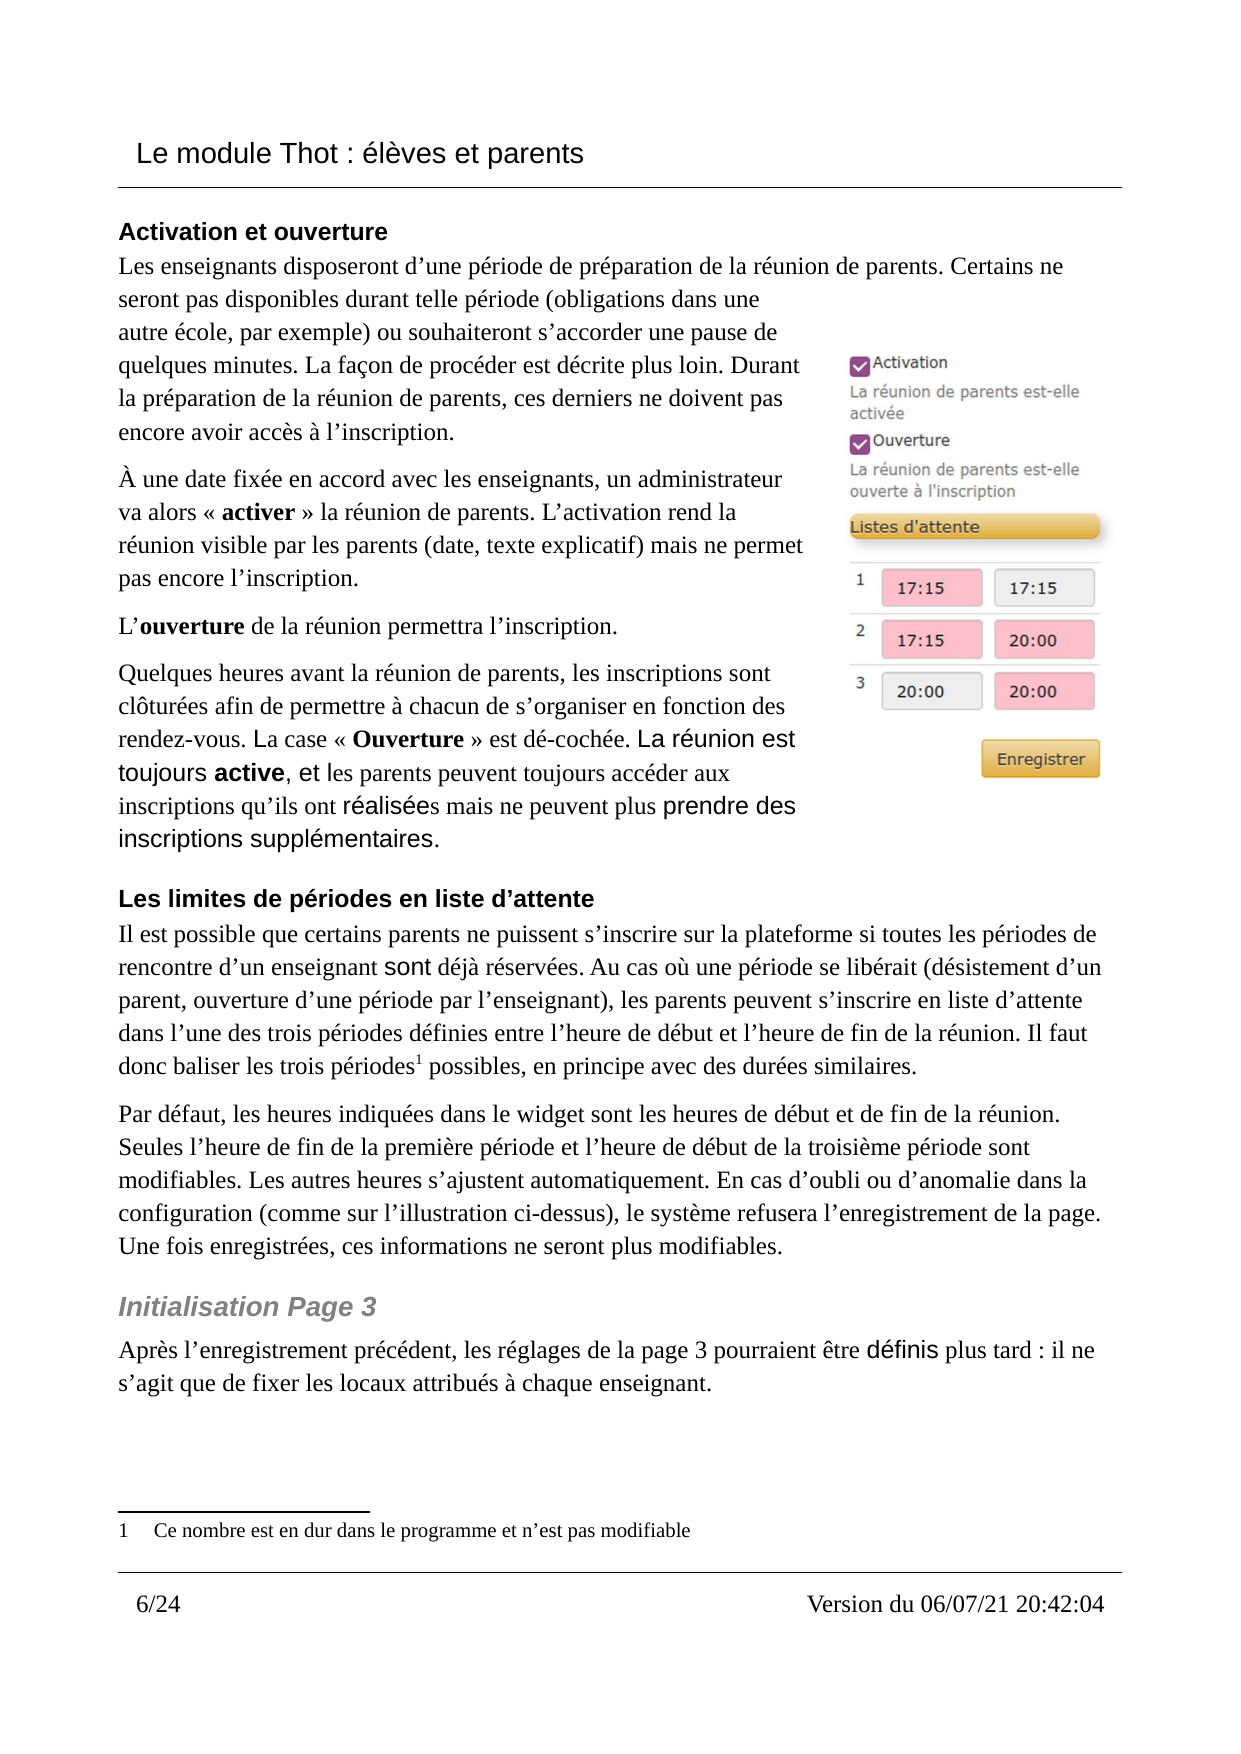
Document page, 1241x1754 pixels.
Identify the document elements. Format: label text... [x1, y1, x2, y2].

text L’ouverture de la réunion permettra l’inscription. [118, 611, 828, 639]
text À une date fixée en accord avec les enseignants, un administrateur va alors « activer » la réunion de parents. L’activation rend la réunion visible par les parents (date, texte explicatif) mais ne permet pas encore l’inscription. [118, 464, 828, 592]
text Par défaut, les heures indiquées dans le widget sont les heures de début et de fin de la réunion. Seules l’heure de fin de la première période et l’heure de début de la troisième période sont modifiables. Les autres heures s’ajustent automatiquement. En cas d’oubli ou d’anomalie dans la configuration (comme sur l’illustration ci-dessus), le système refusera l’enregistrement de la page. Une fois enregistrées, ces informations ne seront plus modifiables. [118, 1099, 1122, 1259]
text Ce nombre est en dur dans le programme et n’est pas modifiable [118, 1518, 1122, 1542]
text Quelques heures avant la réunion de parents, les inscriptions sont clôturées afin de permettre à chacun de s’organiser en fonction des rendez-vous. La case « Ouverture » est dé-cochée. La réunion est toujours active, et les parents peuvent toujours accéder aux inscriptions qu’ils ont réalisées mais ne peuvent plus prendre des inscriptions supplémentaires. [118, 658, 1122, 853]
subtitle Les limites de périodes en liste d’attente [118, 884, 1122, 913]
text Après l’enregistrement précédent, les réglages de la page 3 pourraient être définis plus tard : il ne s’agit que de fixer les locaux attribués à chaque enseignant. [118, 1335, 1122, 1397]
subtitle Initialisation Page 3 [118, 1291, 1122, 1323]
picture [828, 325, 1117, 796]
text Il est possible que certains parents ne puissent s’inscrire sur la plateforme si toutes les périodes de rencontre d’un enseignant sont déjà réservées. Au cas où une période se libérait (désistement d’un parent, ouverture d’une période par l’enseignant), les parents peuvent s’inscrire en liste d’attente dans l’une des trois périodes définies entre l’heure de début et l’heure de fin de la réunion. Il faut donc baliser les trois périodes possibles, en principe avec des durées similaires. [118, 919, 1122, 1080]
text Les enseignants disposeront d’une période de préparation de la réunion de parents. Certains ne seront pas disponibles durant telle période (obligations dans une autre école, par exemple) ou souhaiteront s’accorder une pause de quelques minutes. La façon de procéder est décrite plus loin. Durant la préparation de la réunion de parents, ces derniers ne doivent pas encore avoir accès à l’inscription. [118, 251, 1122, 445]
subtitle Activation et ouverture [118, 217, 1122, 245]
